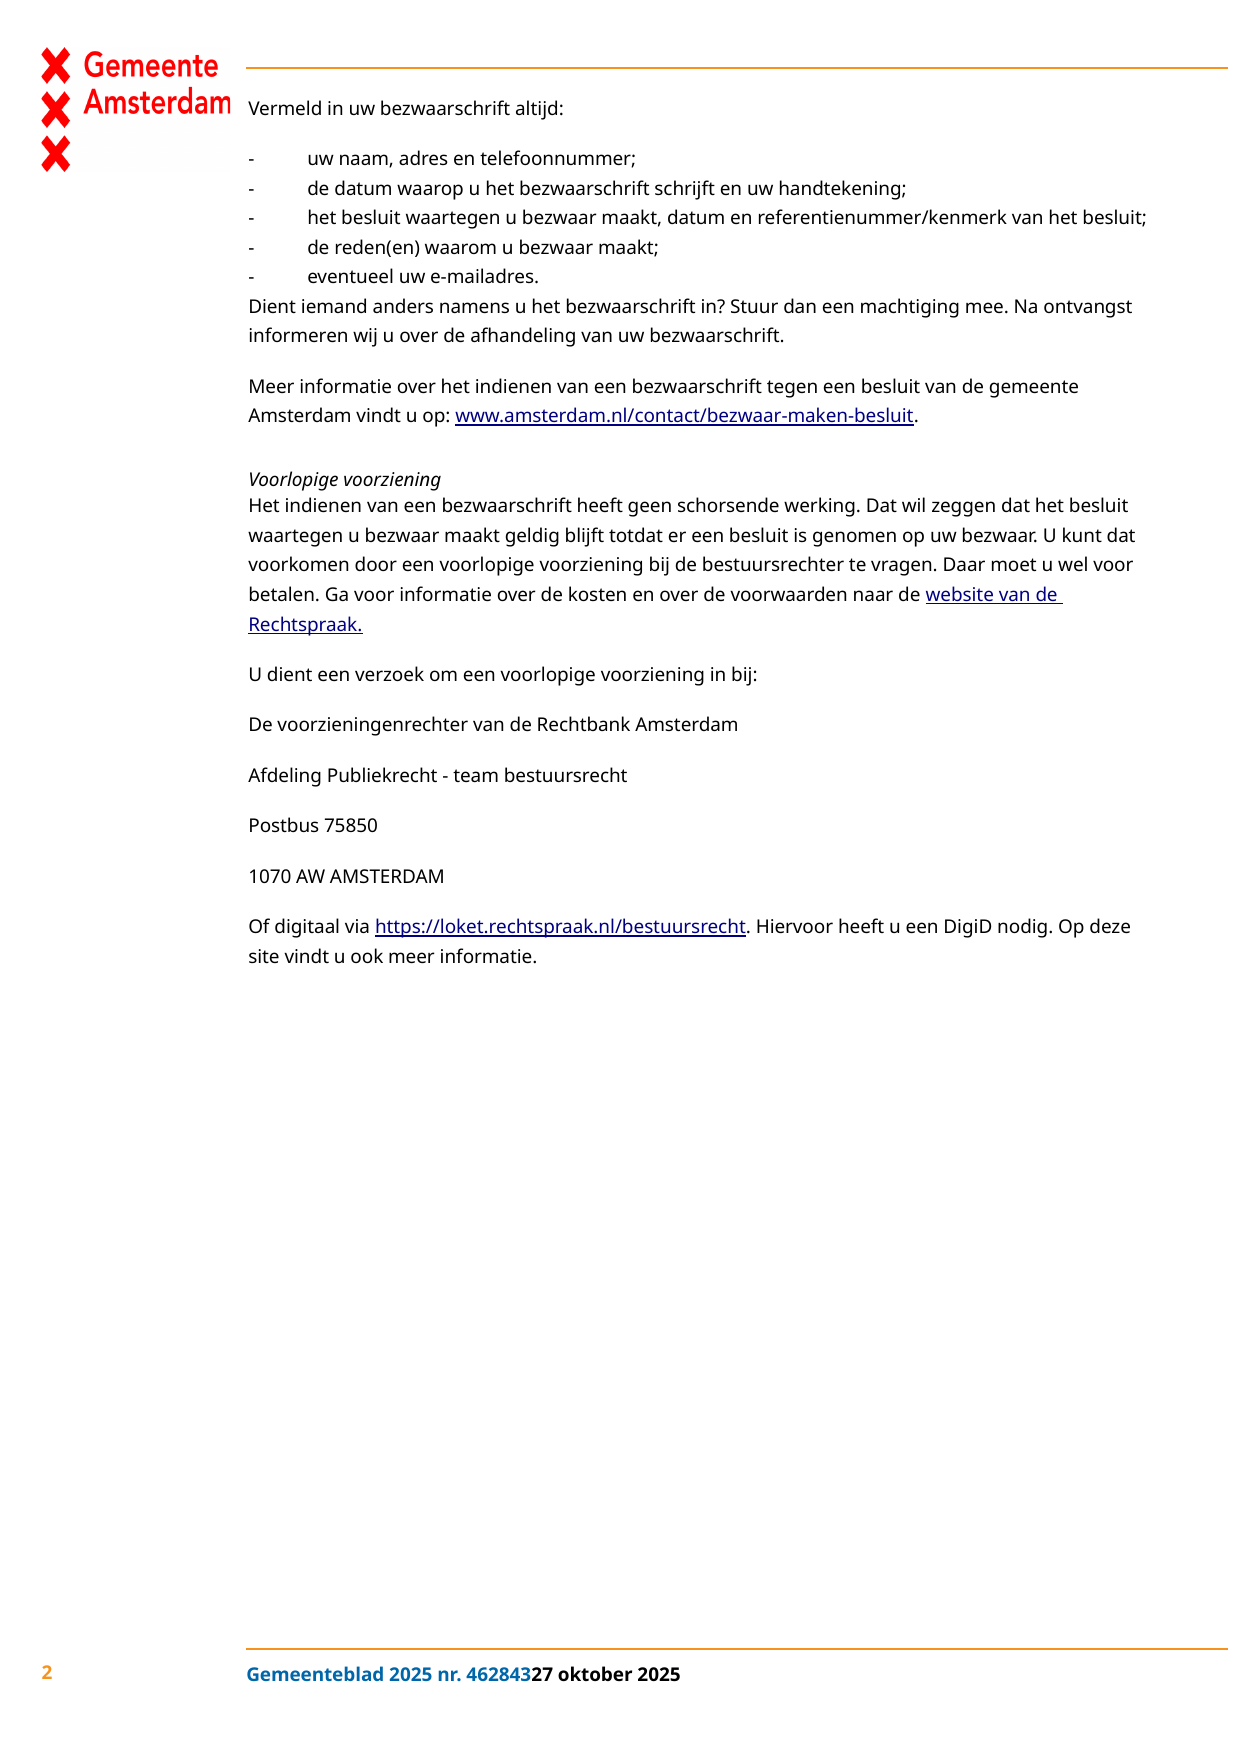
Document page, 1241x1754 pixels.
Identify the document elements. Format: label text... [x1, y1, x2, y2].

list de reden(en) waarom u bezwaar maakt; [248, 234, 1152, 260]
text U dient een verzoek om een voorlopige voorziening in bij: [248, 661, 1152, 687]
text Postbus 75850 [248, 812, 1152, 838]
text Vermeld in uw bezwaarschrift altijd: [248, 95, 1152, 121]
list uw naam, adres en telefoonnummer; [248, 145, 1152, 171]
list de datum waarop u het bezwaarschrift schrijft en uw handtekening; [248, 175, 1152, 201]
text Of digitaal via https://loket.rechtspraak.nl/bestuursrecht. Hiervoor heeft u een DigiD nodig. Op deze site vindt u ook meer informatie. [248, 913, 1152, 968]
text 1070 AW AMSTERDAM [248, 863, 1152, 888]
list het besluit waartegen u bezwaar maakt, datum en referentienummer/kenmerk van het besluit; [248, 204, 1152, 230]
text Meer informatie over het indienen van een bezwaarschrift tegen een besluit van de gemeente Amsterdam vindt u op: www.amsterdam.nl/contact/bezwaar-maken-besluit. [248, 373, 1152, 428]
text Voorlopige voorziening [248, 467, 1152, 492]
text De voorzieningenrechter van de Rechtbank Amsterdam [248, 712, 1152, 737]
list eventueel uw e-mailadres. [248, 263, 1152, 289]
text Afdeling Publiekrecht - team bestuursrecht [248, 762, 1152, 788]
text Het indienen van een bezwaarschrift heeft geen schorsende werking. Dat wil zeggen dat het besluit waartegen u bezwaar maakt geldig blijft totdat er een besluit is genomen op uw bezwaar. U kunt dat voorkomen door een voorlopige voorziening bij de bestuursrechter te vragen. Daar moet u wel voor betalen. Ga voor informatie over de kosten en over de voorwaarden naar de website van de Rechtspraak. [248, 492, 1152, 636]
text Dient iemand anders namens u het bezwaarschrift in? Stuur dan een machtiging mee. Na ontvangst informeren wij u over de afhandeling van uw bezwaarschrift. [248, 293, 1152, 348]
picture [41, 47, 231, 172]
